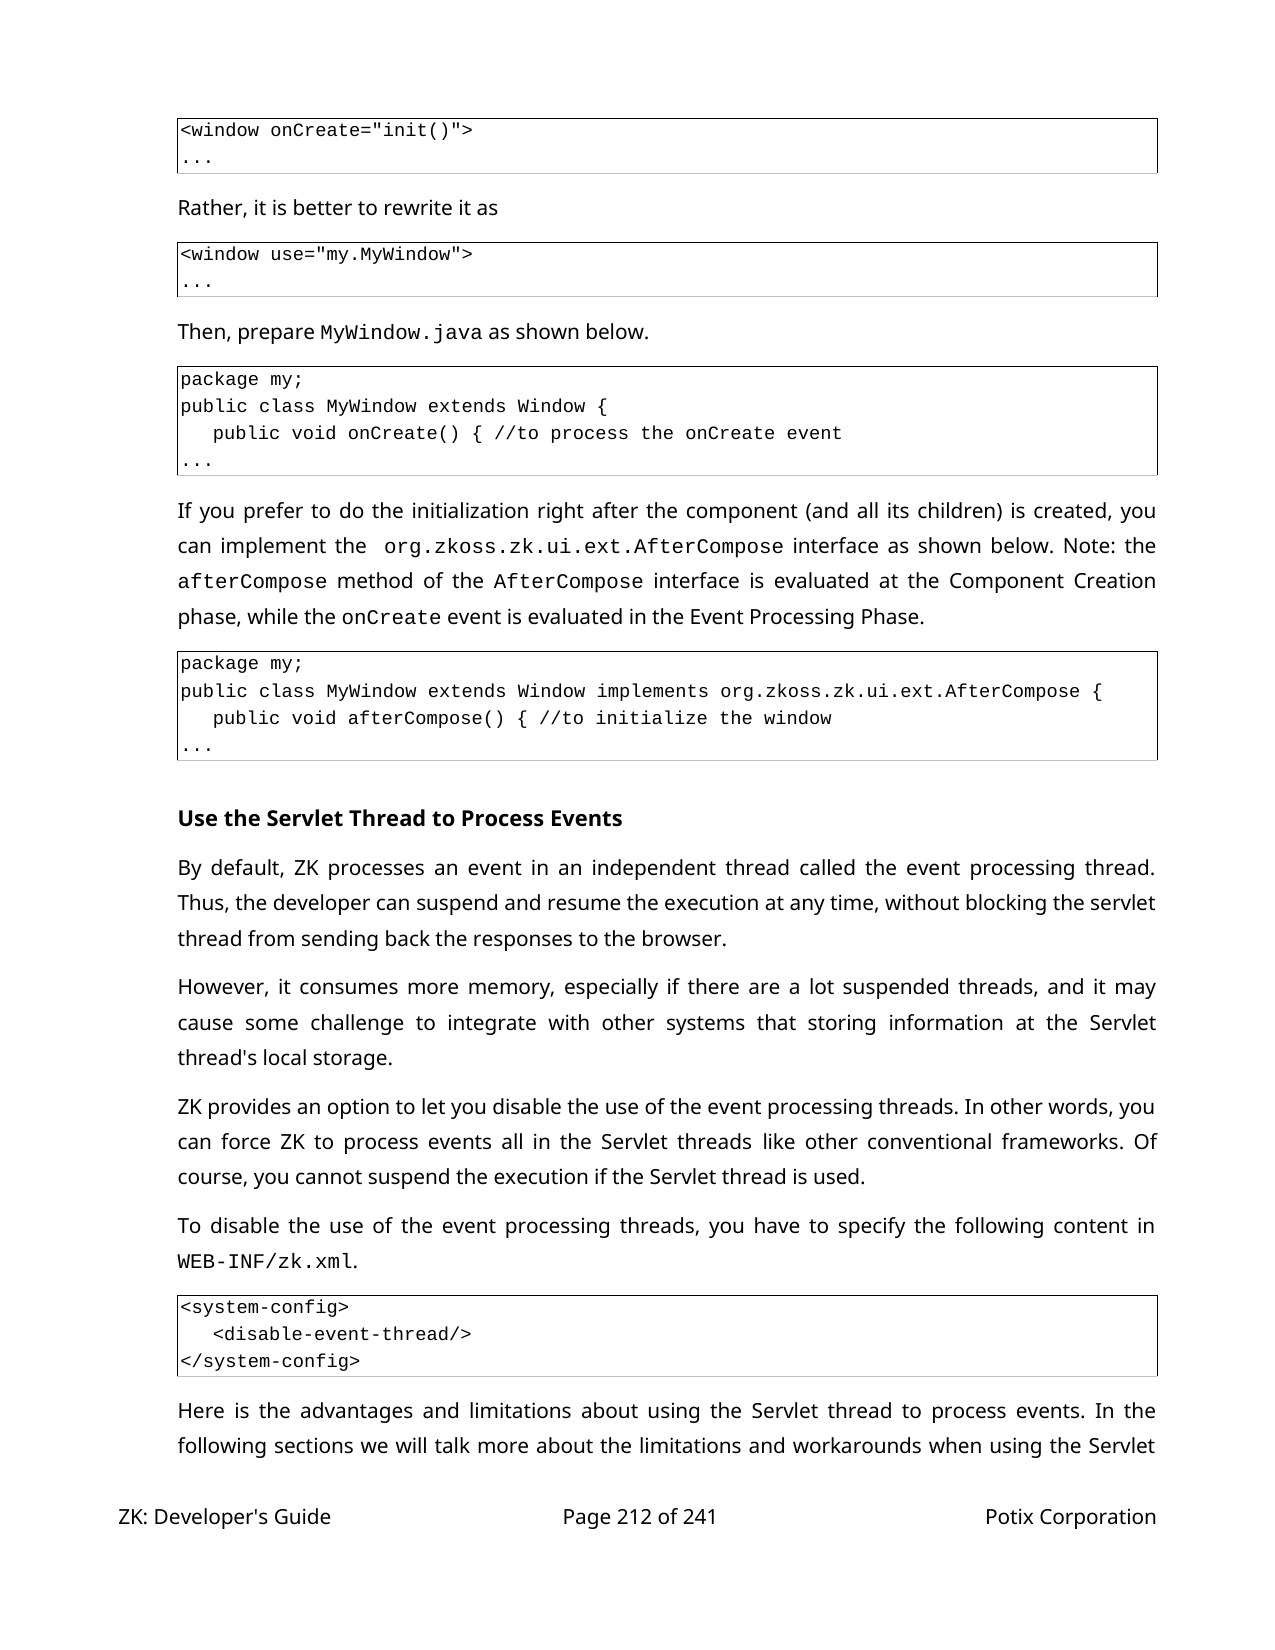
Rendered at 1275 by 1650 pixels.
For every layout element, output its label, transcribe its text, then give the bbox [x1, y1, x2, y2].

text public class MyWindow extends Window { [178, 393, 1157, 418]
text <window use="my.MyWindow"> [178, 243, 1157, 266]
text If you prefer to do the initialization right after the component (and all its children) is created, you can implement the org.zkoss.zk.ui.ext.AfterCompose interface as shown below. Note: the afterCompose method of the AfterCompose interface is evaluated at the Component Creation phase, while the onCreate event is evaluated in the Event Processing Phase. [177, 496, 1157, 631]
text ZK provides an option to let you disable the use of the event processing threads. In other words, you can force ZK to process events all in the Servlet threads like other conventional frameworks. Of course, you cannot suspend the execution if the Servlet thread is used. [177, 1092, 1157, 1190]
text <window onCreate="init()"> [178, 119, 1157, 142]
text public void onCreate() { //to process the onCreate event [178, 421, 1157, 445]
text public class MyWindow extends Window implements org.zkoss.zk.ui.ext.AfterCompose { [178, 678, 1157, 703]
text package my; [178, 652, 1157, 676]
text Here is the advantages and limitations about using the Servlet thread to process events. In the following sections we will talk more about the limitations and workarounds when using the Servlet [177, 1396, 1157, 1460]
text Rather, it is better to rewrite it as [177, 193, 1157, 221]
text However, it consumes more memory, especially if there are a lot suspended threads, and it may cause some challenge to integrate with other systems that storing information at the Servlet thread's local storage. [177, 972, 1157, 1071]
text By default, ZK processes an event in an independent thread called the event processing thread. Thus, the developer can suspend and resume the execution at any time, without blocking the servlet thread from sending back the responses to the browser. [177, 853, 1157, 952]
text package my; [178, 367, 1157, 391]
text ... [178, 733, 1157, 760]
text public void afterCompose() { //to initialize the window [178, 706, 1157, 730]
subtitle Use the Servlet Thread to Process Events [177, 803, 1157, 833]
text Then, prepare MyWindow.java as shown below. [177, 317, 1157, 346]
text To disable the use of the event processing threads, you have to specify the following content in WEB-INF/zk.xml. [177, 1211, 1157, 1275]
text ... [178, 145, 1157, 173]
text ... [178, 448, 1157, 475]
text ... [178, 269, 1157, 296]
text <system-config> <disable-event-thread/> </system-config> [178, 1296, 1157, 1376]
